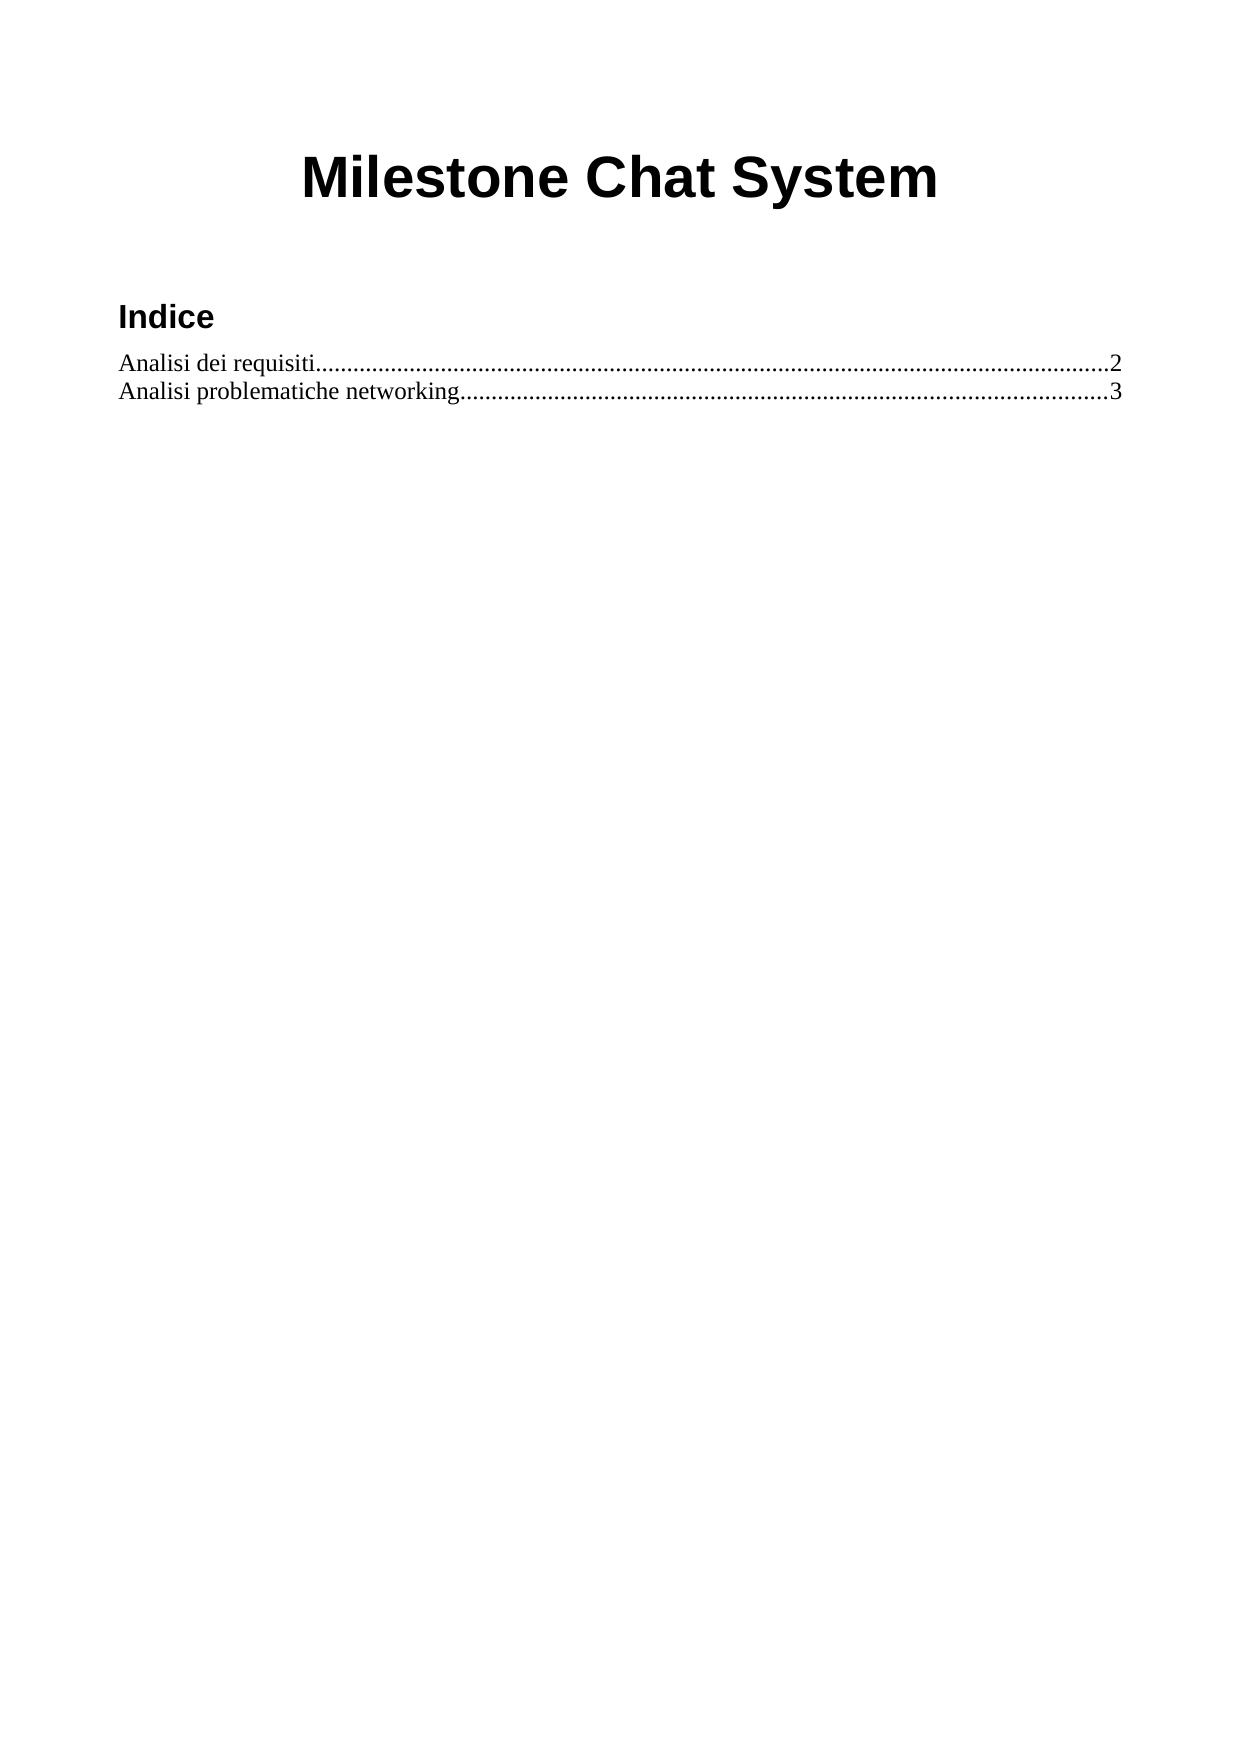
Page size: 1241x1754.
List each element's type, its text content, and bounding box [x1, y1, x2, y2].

text Analisi problematiche networking 3 [118, 376, 1122, 405]
text Analisi dei requisiti 2 [118, 348, 1122, 376]
subtitle Indice [118, 297, 1122, 335]
title Milestone Chat System [118, 143, 1122, 210]
